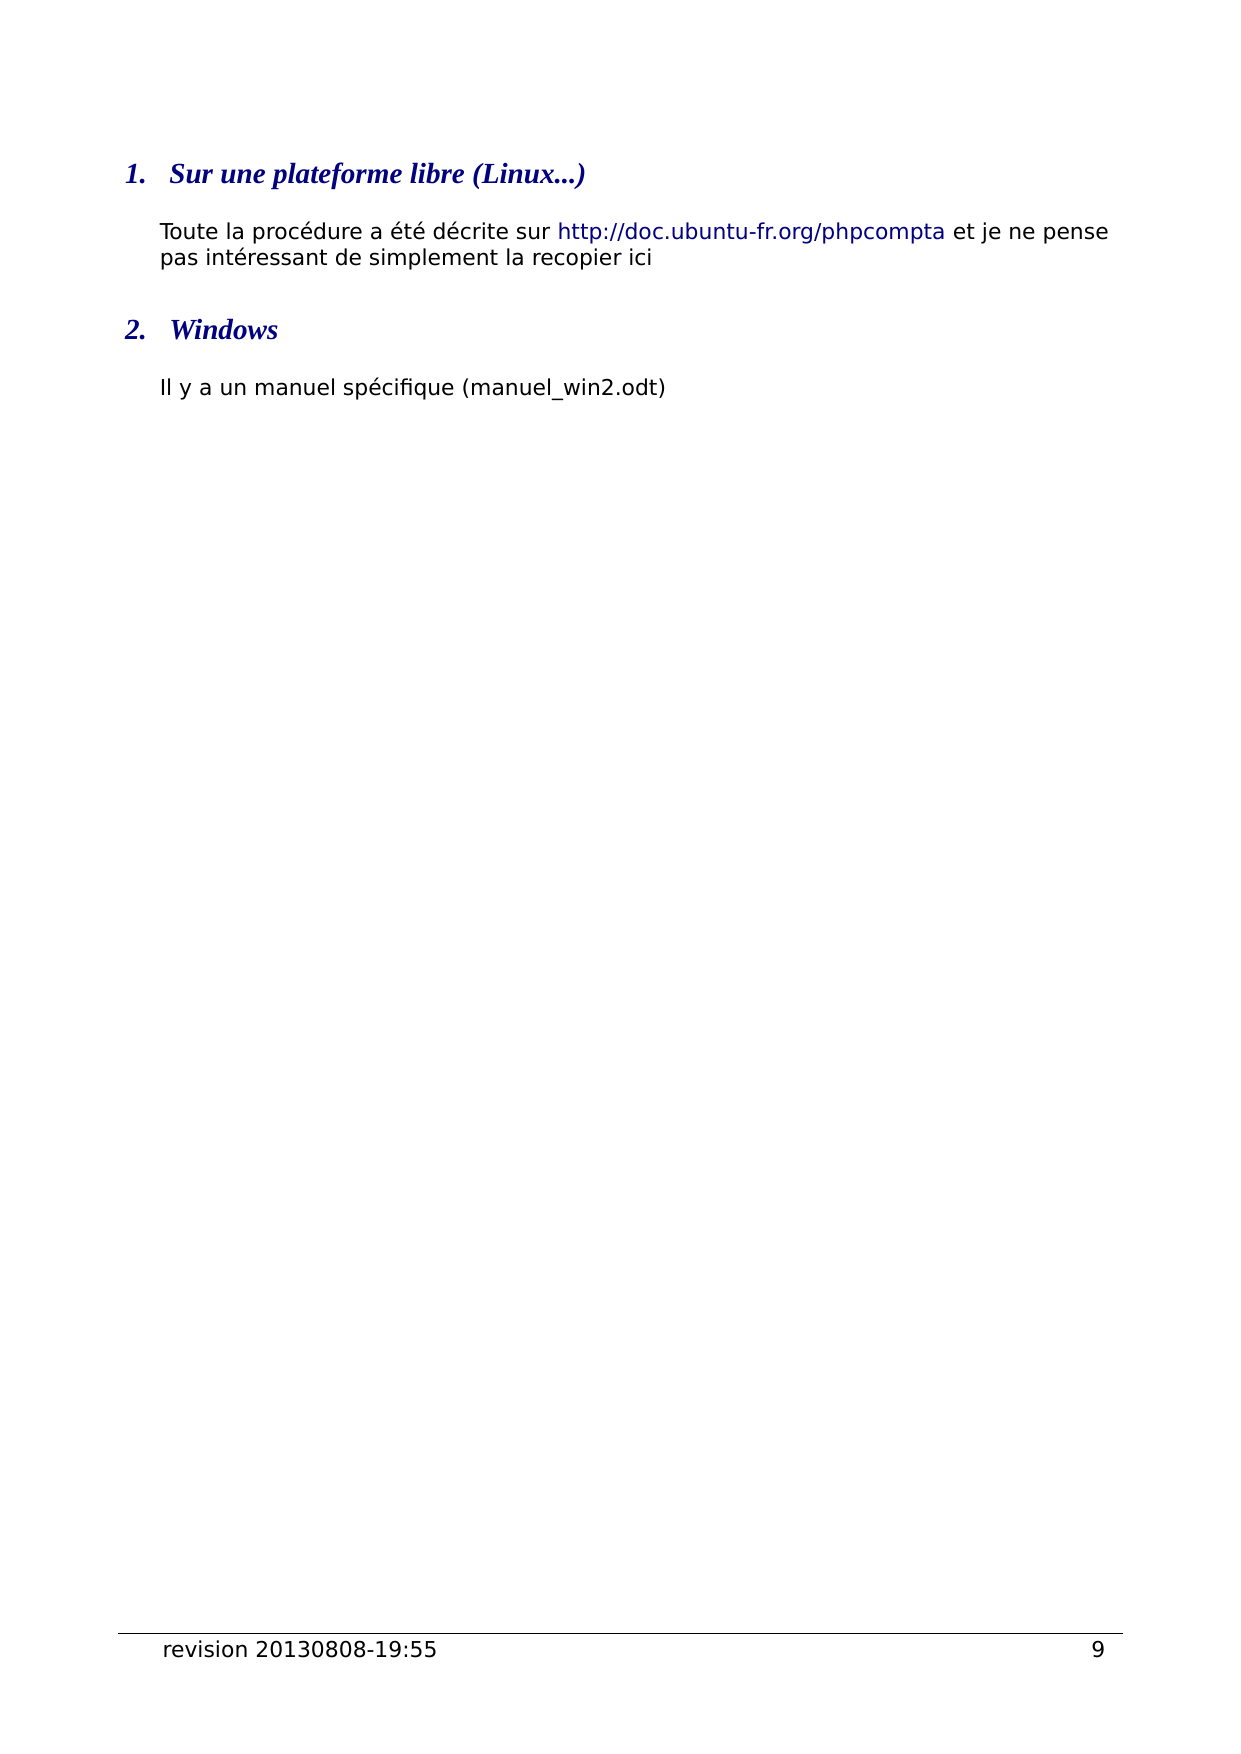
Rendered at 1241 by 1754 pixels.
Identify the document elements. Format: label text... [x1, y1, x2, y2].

text Il y a un manuel spécifique (manuel_win2.odt) [159, 375, 1123, 401]
text Toute la procédure a été décrite sur http://doc.ubuntu-fr.org/phpcompta et je ne pense pas intéressant de simplement la recopier ici [159, 219, 1123, 270]
subtitle Sur une plateforme libre (Linux...) [117, 156, 1123, 189]
subtitle Windows [117, 312, 1123, 346]
